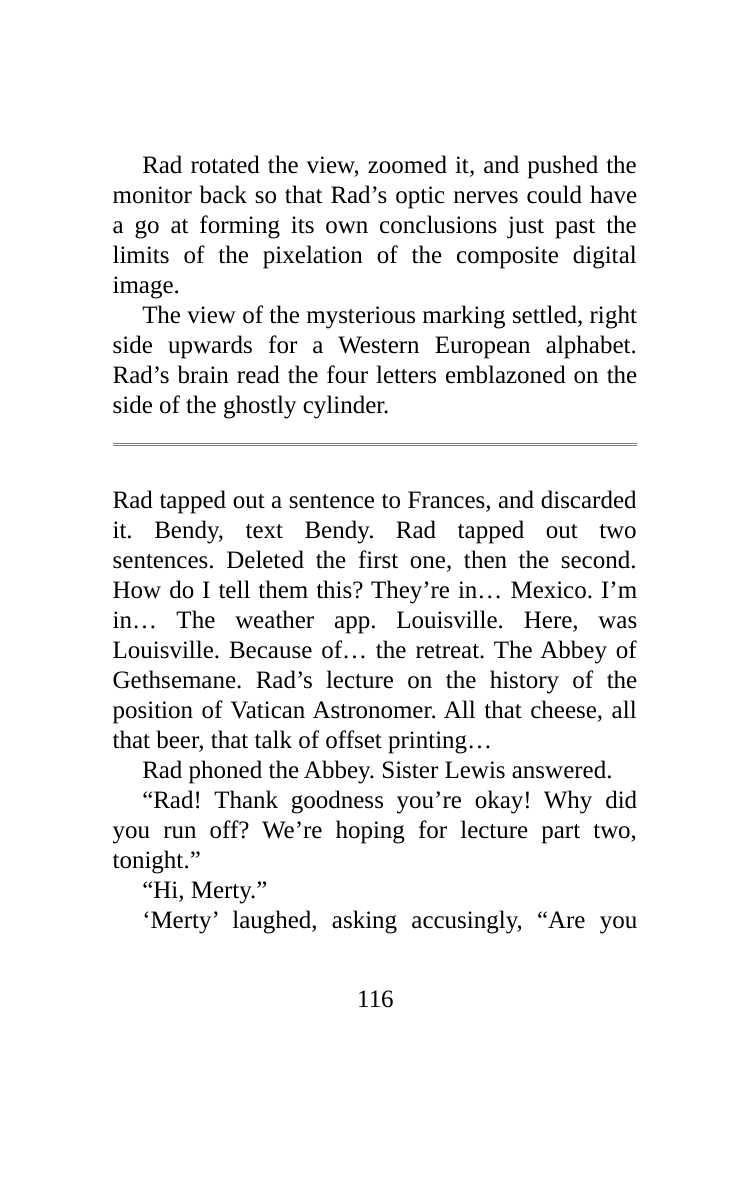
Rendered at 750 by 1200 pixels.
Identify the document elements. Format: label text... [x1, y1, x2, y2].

text The view of the mysterious marking settled, right side upwards for a Western European alphabet. Rad’s brain read the four letters emblazoned on the side of the ghostly cylinder. [112, 300, 637, 420]
text Rad rotated the view, zoomed it, and pushed the monitor back so that Rad’s optic nerves could have a go at forming its own conclusions just past the limits of the pixelation of the composite digital image. [112, 150, 637, 300]
text ‘Merty’ laughed, asking accusingly, “Are you [112, 904, 637, 934]
text “Hi, Merty.” [112, 874, 637, 904]
text Rad phoned the Abbey. Sister Lewis answered. [112, 754, 637, 784]
text Rad tapped out a sentence to Frances, and discarded it. Bendy, text Bendy. Rad tapped out two sentences. Deleted the first one, then the second. How do I tell them this? They’re in… Mexico. I’m in… The weather app. Louisville. Here, was Louisville. Because of… the retreat. The Abbey of Gethsemane. Rad’s lecture on the history of the position of Vatican Astronomer. All that cheese, all that beer, that talk of offset printing… [112, 484, 637, 754]
text “Rad! Thank goodness you’re okay! Why did you run off? We’re hoping for lecture part two, tonight.” [112, 784, 637, 874]
